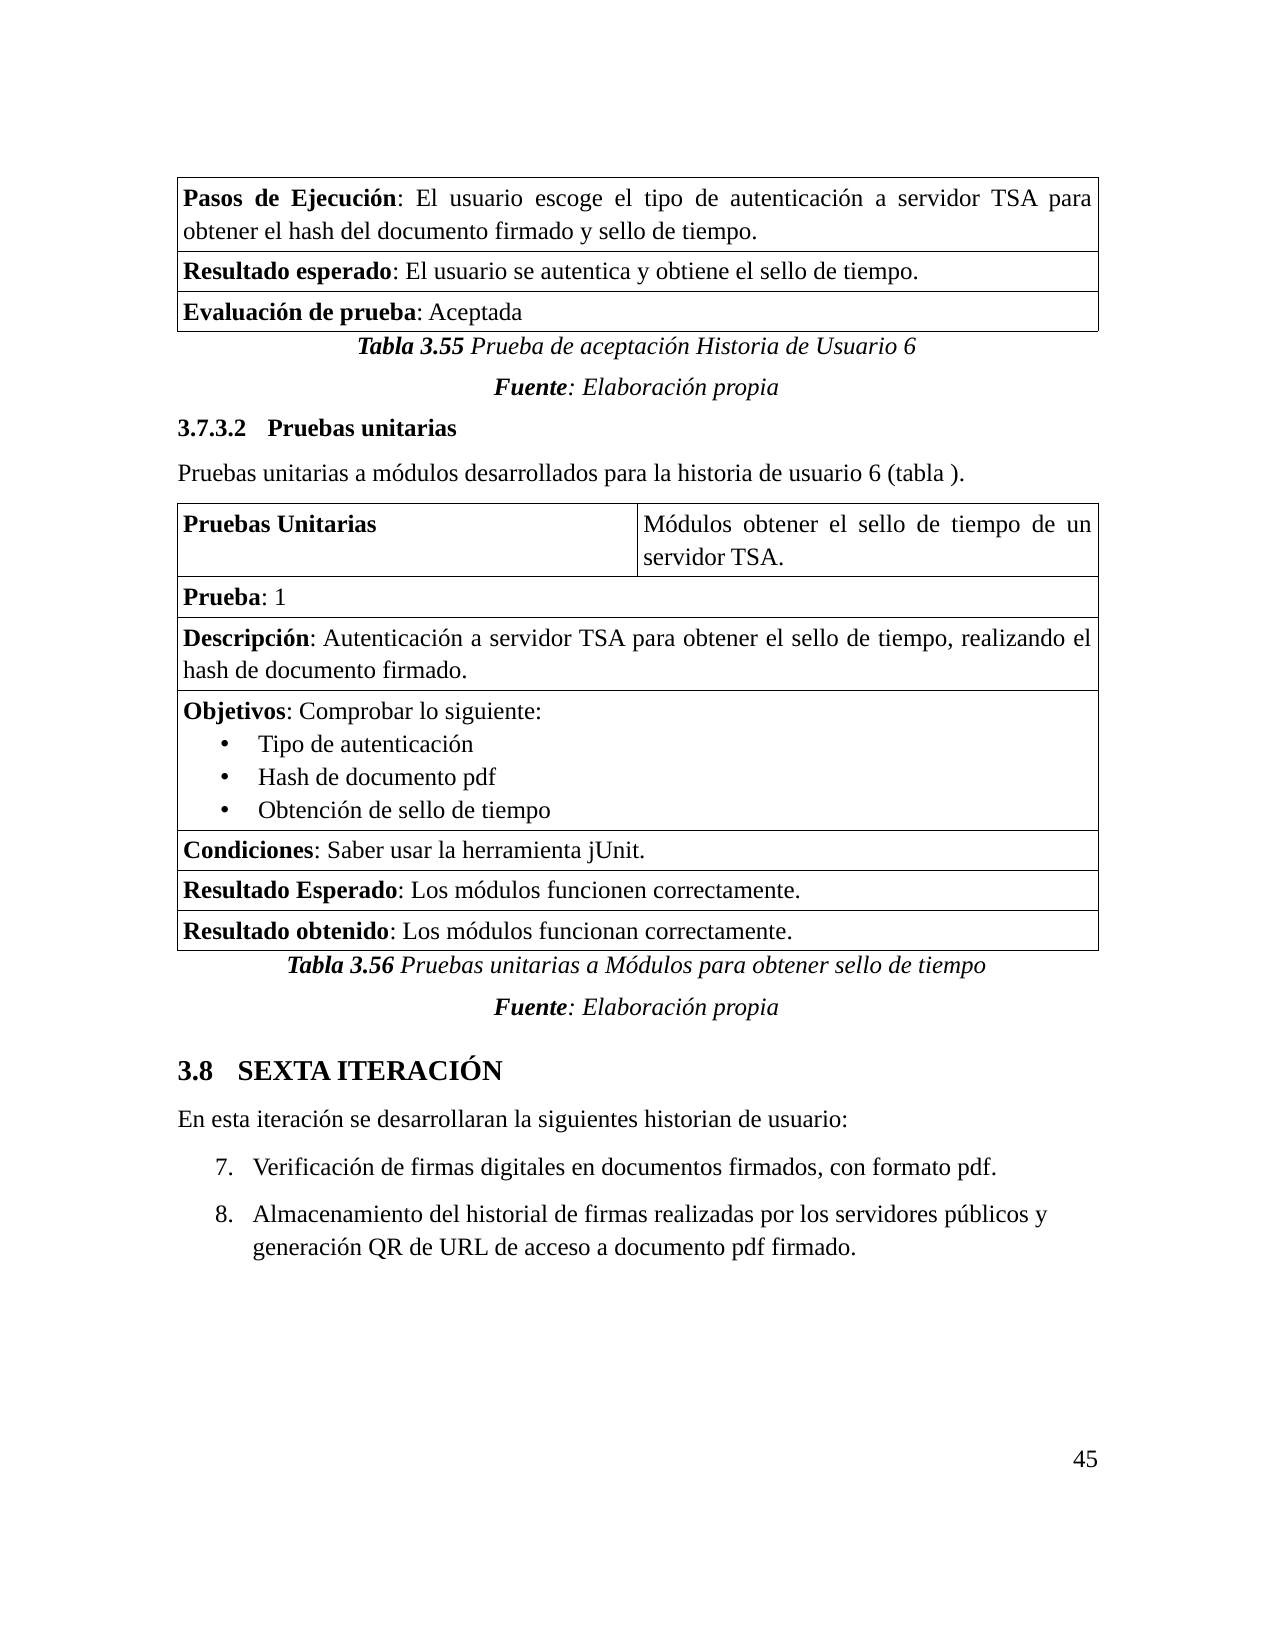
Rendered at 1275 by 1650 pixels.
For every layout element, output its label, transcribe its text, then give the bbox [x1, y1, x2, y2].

table_cell Pasos de Ejecución: El usuario escoge el tipo de autenticación a servidor TSA para obtener el hash del documento firmado y sello de tiempo. [178, 178, 1098, 251]
table_cell Resultado esperado: El usuario se autentica y obtiene el sello de tiempo. [178, 252, 1098, 291]
table_header Pruebas Unitarias [178, 504, 637, 576]
table_cell Objetivos: Comprobar lo siguiente: Tipo de autenticación Hash de documento pdf Obtención de sello de tiempo [178, 691, 1098, 829]
table_cell Evaluación de prueba: Aceptada [178, 292, 1098, 331]
table_cell Prueba: 1 [178, 577, 1098, 617]
list Almacenamiento del historial de firmas realizadas por los servidores públicos y generación QR de URL de acceso a documento pdf firmado. [215, 1199, 1098, 1261]
table_cell Resultado obtenido: Los módulos funcionan correctamente. [178, 911, 1098, 950]
table_cell Descripción: Autenticación a servidor TSA para obtener el sello de tiempo, realizando el hash de documento firmado. [178, 618, 1098, 690]
table_header Módulos obtener el sello de tiempo de un servidor TSA. [638, 504, 1098, 576]
text Pruebas unitarias a módulos desarrollados para la historia de usuario 6 (tabla ). [177, 458, 1098, 487]
table_cell Condiciones: Saber usar la herramienta jUnit. [178, 831, 1098, 870]
text Fuente: Elaboración propia [177, 992, 1098, 1020]
text En esta iteración se desarrollaran la siguientes historian de usuario: [177, 1104, 1098, 1133]
text Fuente: Elaboración propia [177, 372, 1098, 401]
text Tabla 3.56 Pruebas unitarias a Módulos para obtener sello de tiempo [177, 951, 1098, 979]
subtitle SEXTA ITERACIÓN [177, 1054, 1098, 1087]
subtitle Pruebas unitarias [177, 413, 1098, 442]
table_cell Resultado Esperado: Los módulos funcionen correctamente. [178, 871, 1098, 910]
list Verificación de firmas digitales en documentos firmados, con formato pdf. [215, 1152, 1098, 1181]
text Tabla 3.55 Prueba de aceptación Historia de Usuario 6 [177, 332, 1098, 360]
